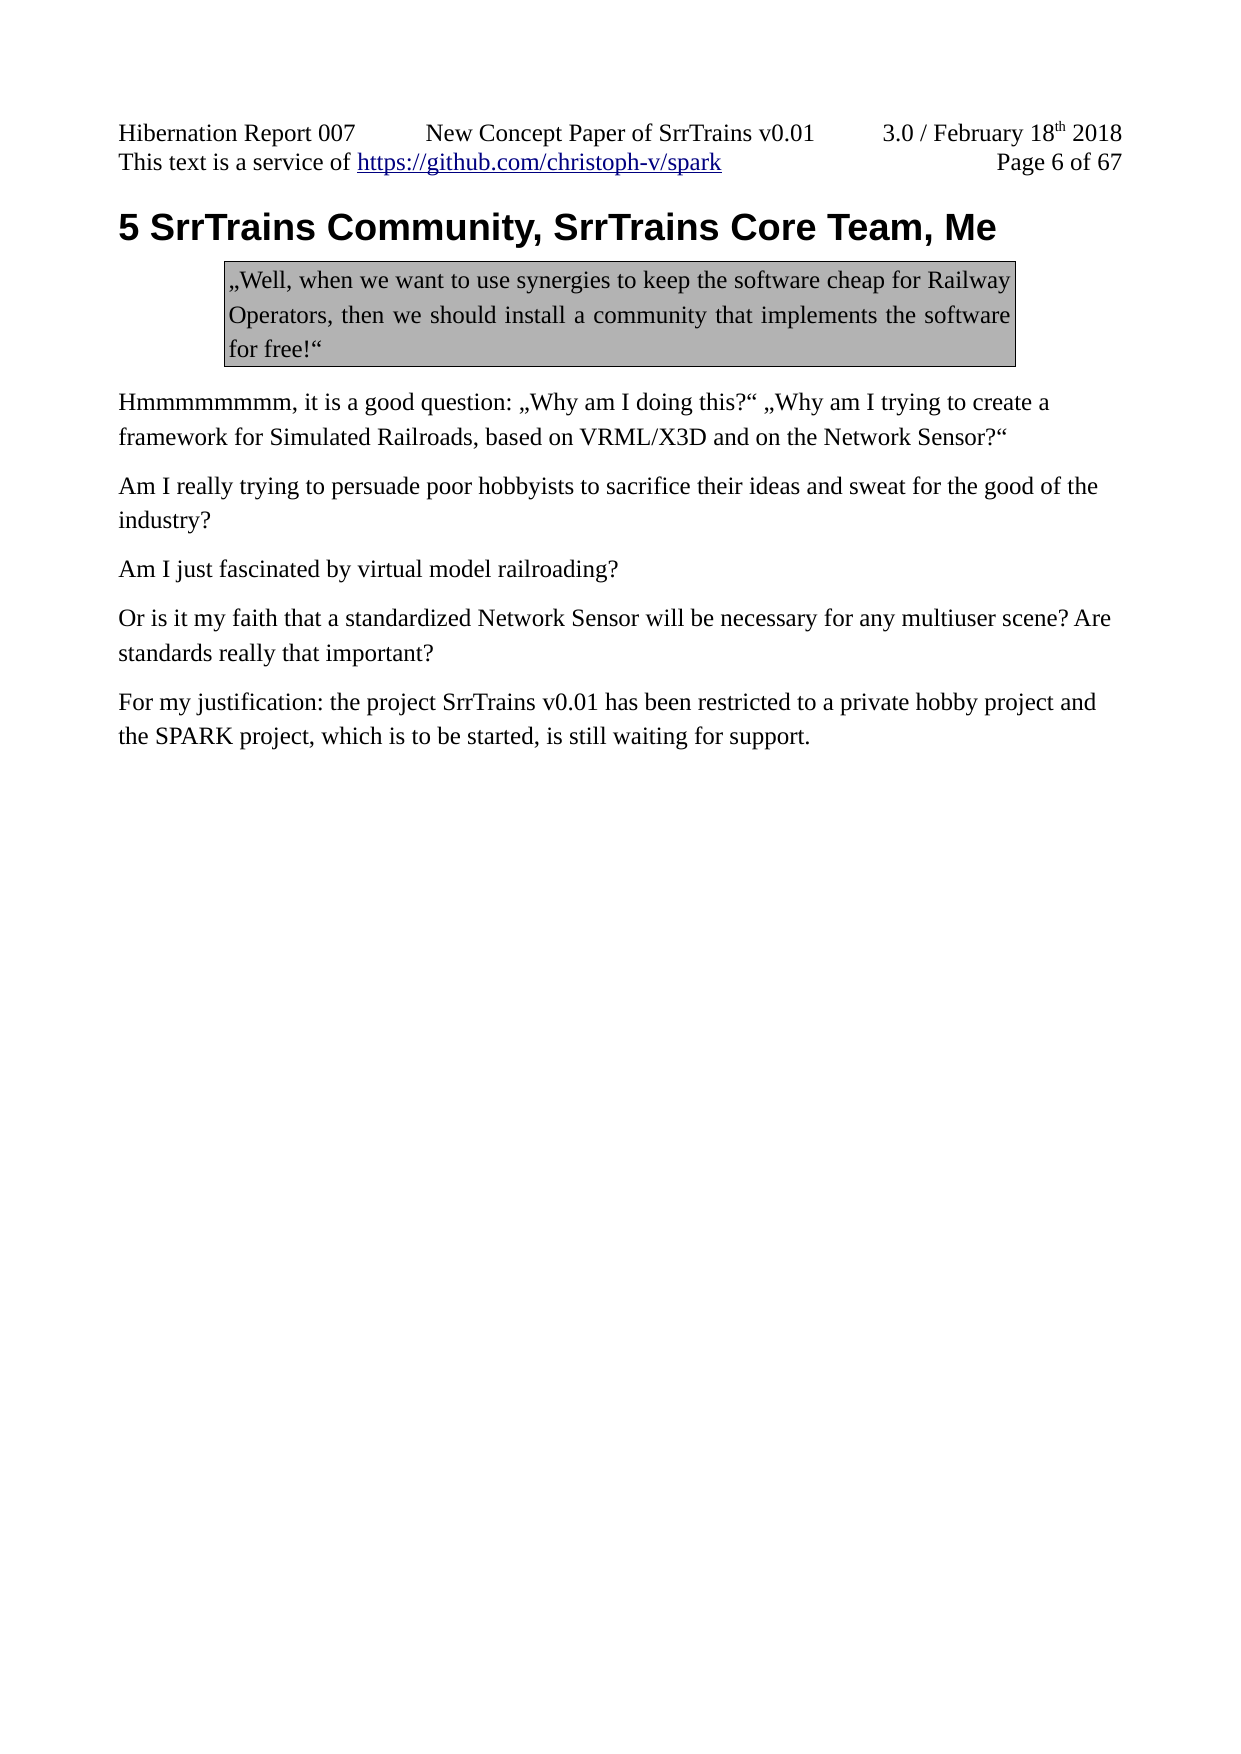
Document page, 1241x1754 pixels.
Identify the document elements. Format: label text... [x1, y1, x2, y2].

text „Well, when we want to use synergies to keep the software cheap for Railway Operators, then we should install a community that implements the software for free!“ [225, 262, 1015, 366]
text Hmmmmmmmm, it is a good question: „Why am I doing this?“ „Why am I trying to create a framework for Simulated Railroads, based on VRML/X3D and on the Network Sensor?“ [118, 387, 1122, 450]
text Am I just fascinated by virtual model railroading? [118, 554, 1122, 583]
subtitle 5 SrrTrains Community, SrrTrains Core Team, Me [118, 205, 1122, 249]
text Am I really trying to persuade poor hobbyists to sacrifice their ideas and sweat for the good of the industry? [118, 471, 1122, 534]
text For my justification: the project SrrTrains v0.01 has been restricted to a private hobby project and the SPARK project, which is to be started, is still waiting for support. [118, 687, 1122, 750]
text Or is it my faith that a standardized Network Sensor will be necessary for any multiuser scene? Are standards really that important? [118, 603, 1122, 667]
